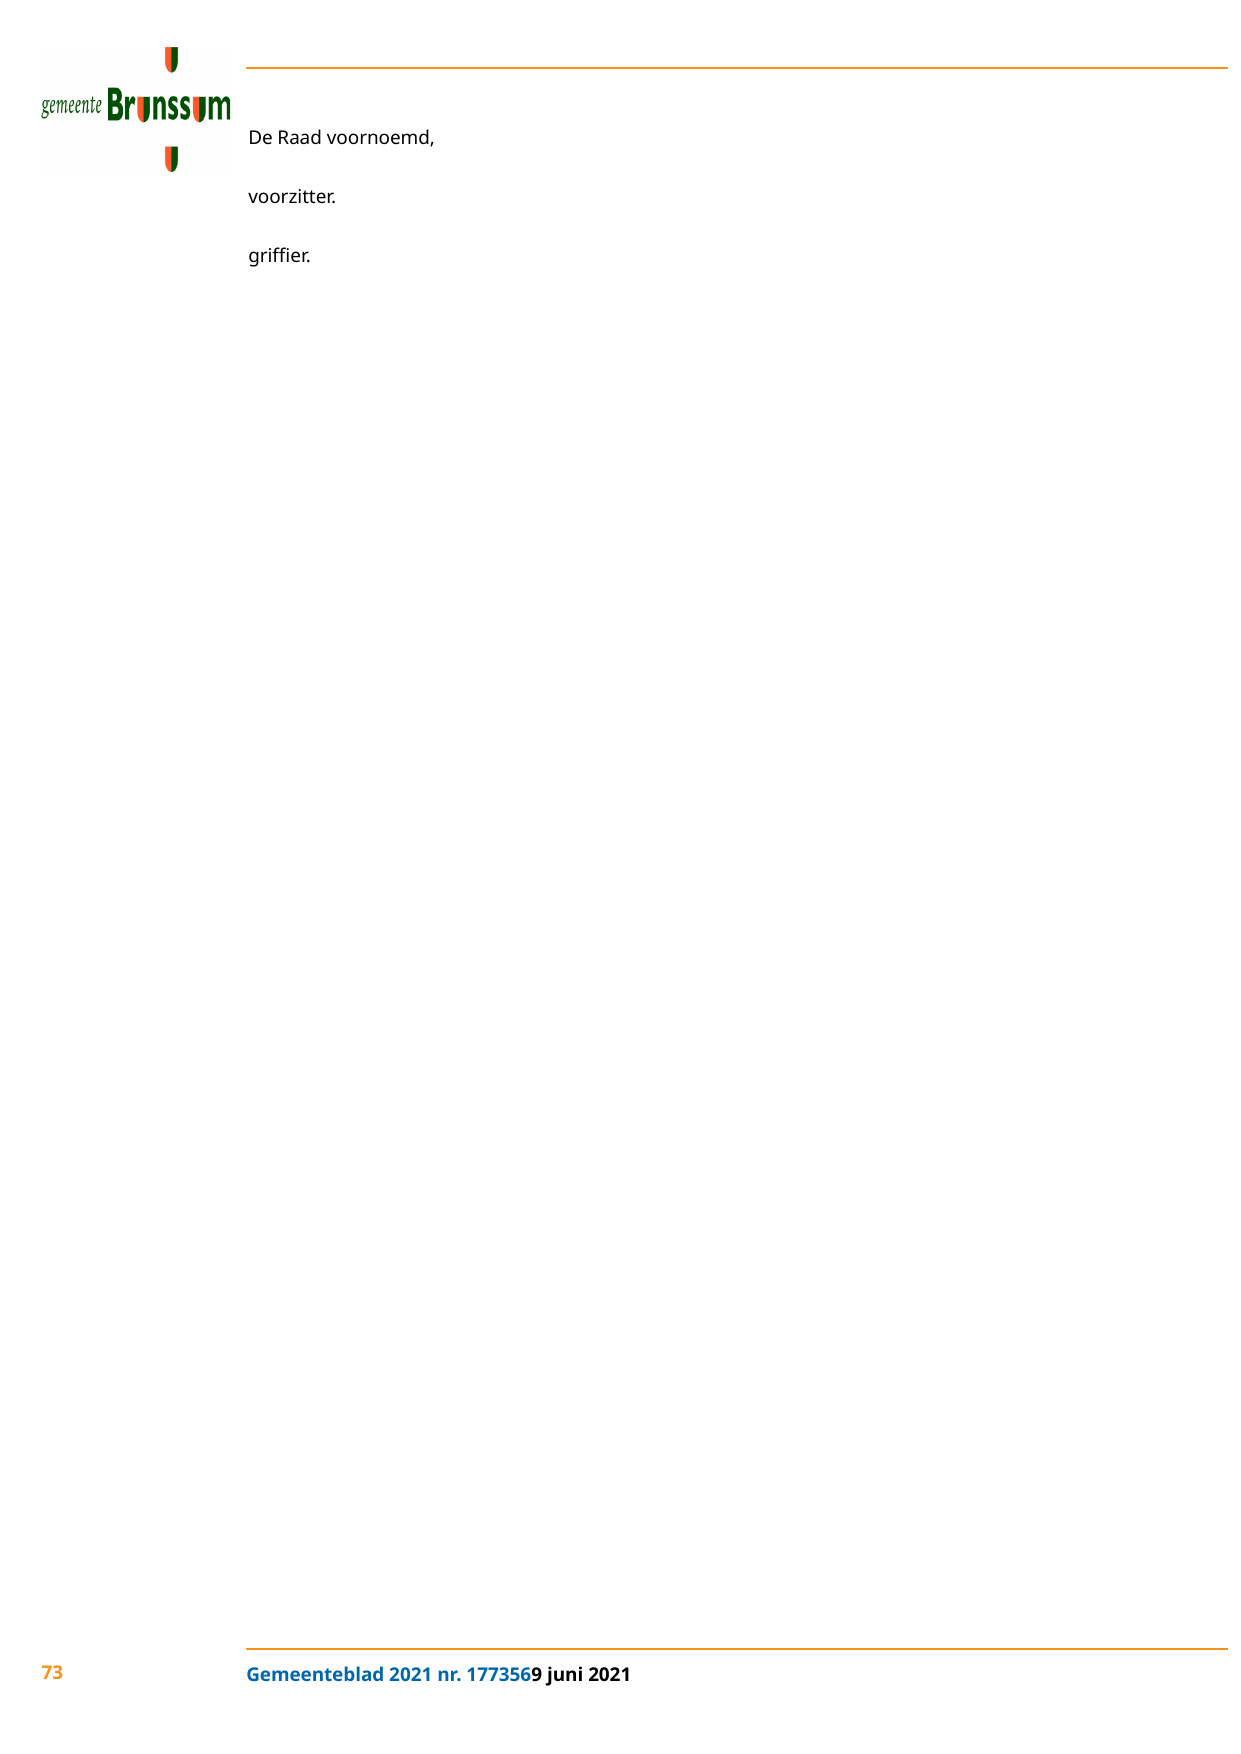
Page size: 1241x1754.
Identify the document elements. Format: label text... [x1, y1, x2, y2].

picture [41, 47, 231, 172]
text voorzitter. [248, 183, 1152, 209]
text griffier. [248, 243, 1152, 268]
text De Raad voornoemd, [248, 124, 1152, 150]
